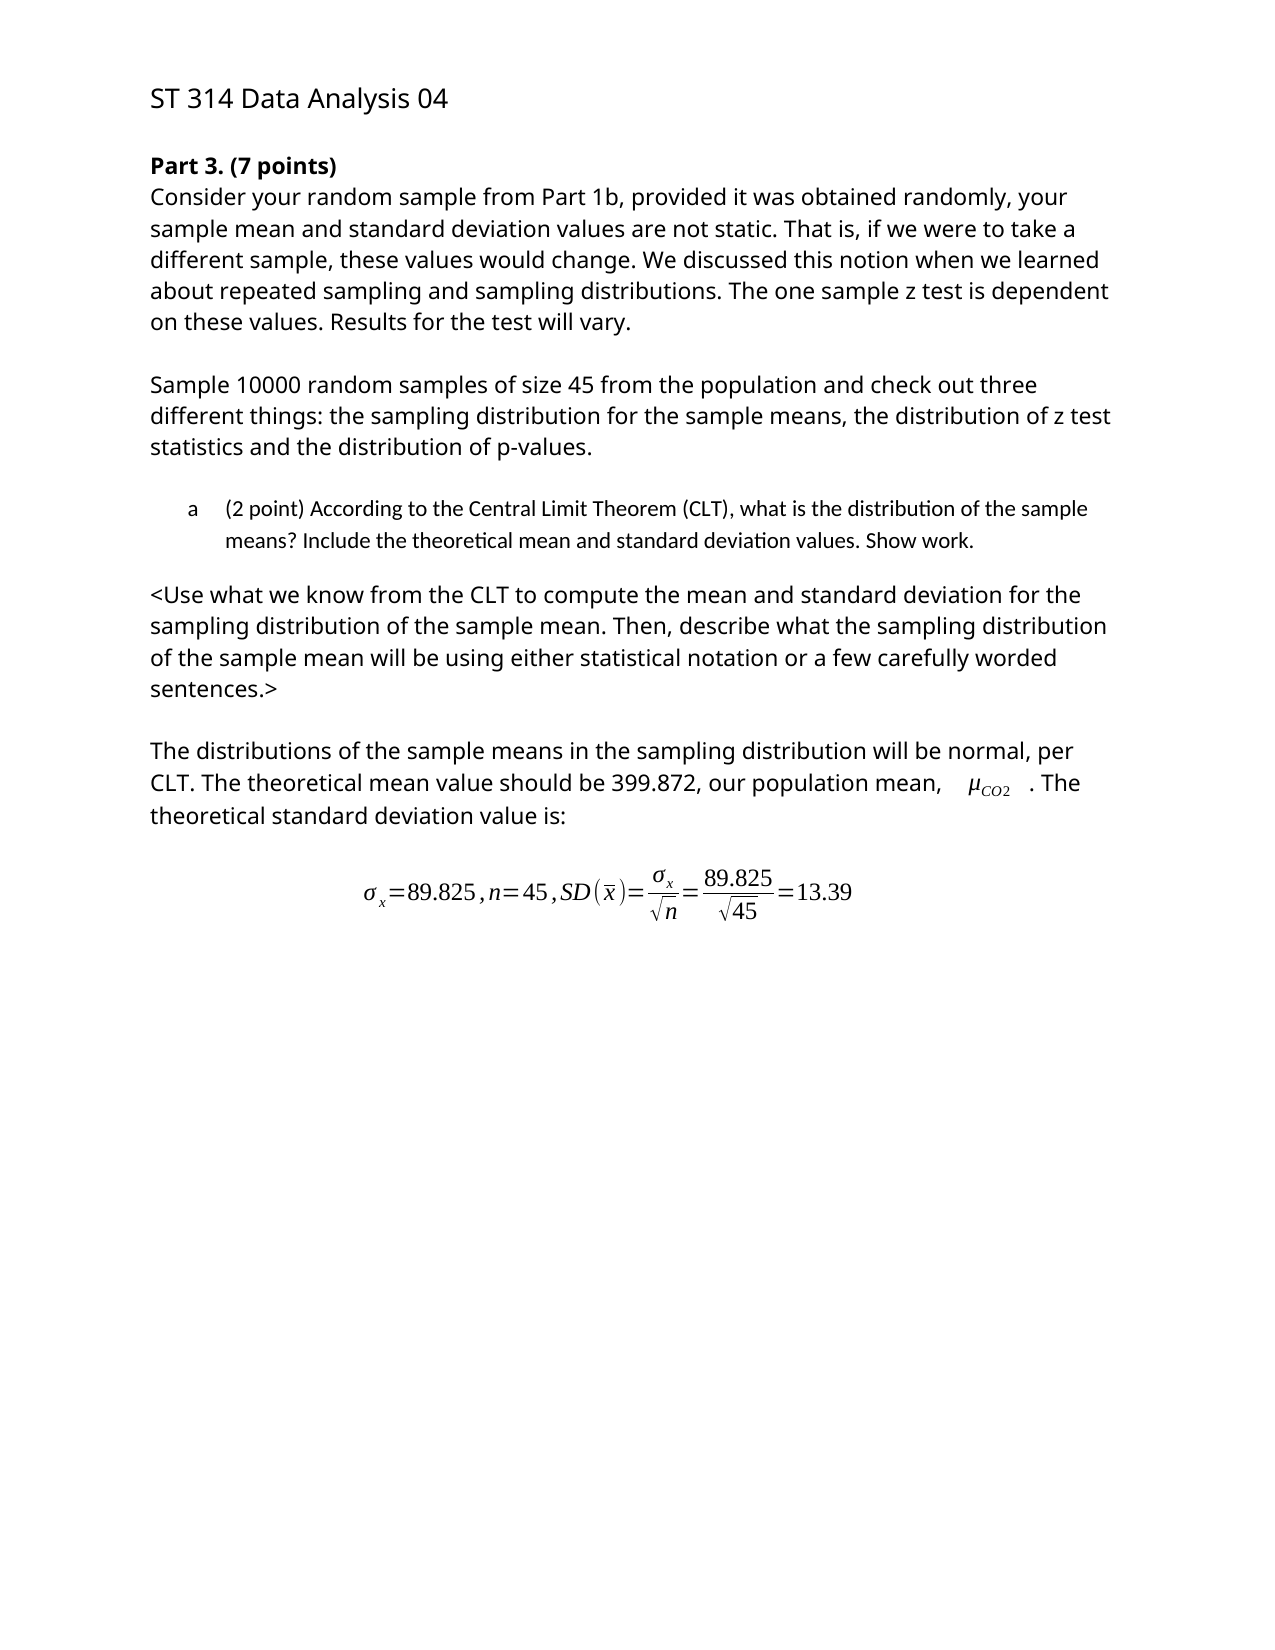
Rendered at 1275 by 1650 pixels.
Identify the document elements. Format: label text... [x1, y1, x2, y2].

list (2 point) According to the Central Limit Theorem (CLT), what is the distribution of the sample means? Include the theoretical mean and standard deviation values. Show work. [187, 494, 1125, 554]
text <Use what we know from the CLT to compute the mean and standard deviation for the sampling distribution of the sample mean. Then, describe what the sampling distribution of the sample mean will be using either statistical notation or a few carefully worded sentences.> [150, 579, 1125, 704]
text The distributions of the sample means in the sampling distribution will be normal, per CLT. The theoretical mean value should be 399.872, our population mean, . The theoretical standard deviation value is: [150, 735, 1125, 894]
text Sample 10000 random samples of size 45 from the population and check out three different things: the sampling distribution for the sample means, the distribution of z test statistics and the distribution of p-values. [150, 369, 1125, 462]
text Consider your random sample from Part 1b, provided it was obtained randomly, your sample mean and standard deviation values are not static. That is, if we were to take a different sample, these values would change. We discussed this notion when we learned about repeated sampling and sampling distributions. The one sample z test is dependent on these values. Results for the test will vary. [150, 181, 1125, 337]
text Part 3. (7 points) [150, 150, 1125, 181]
